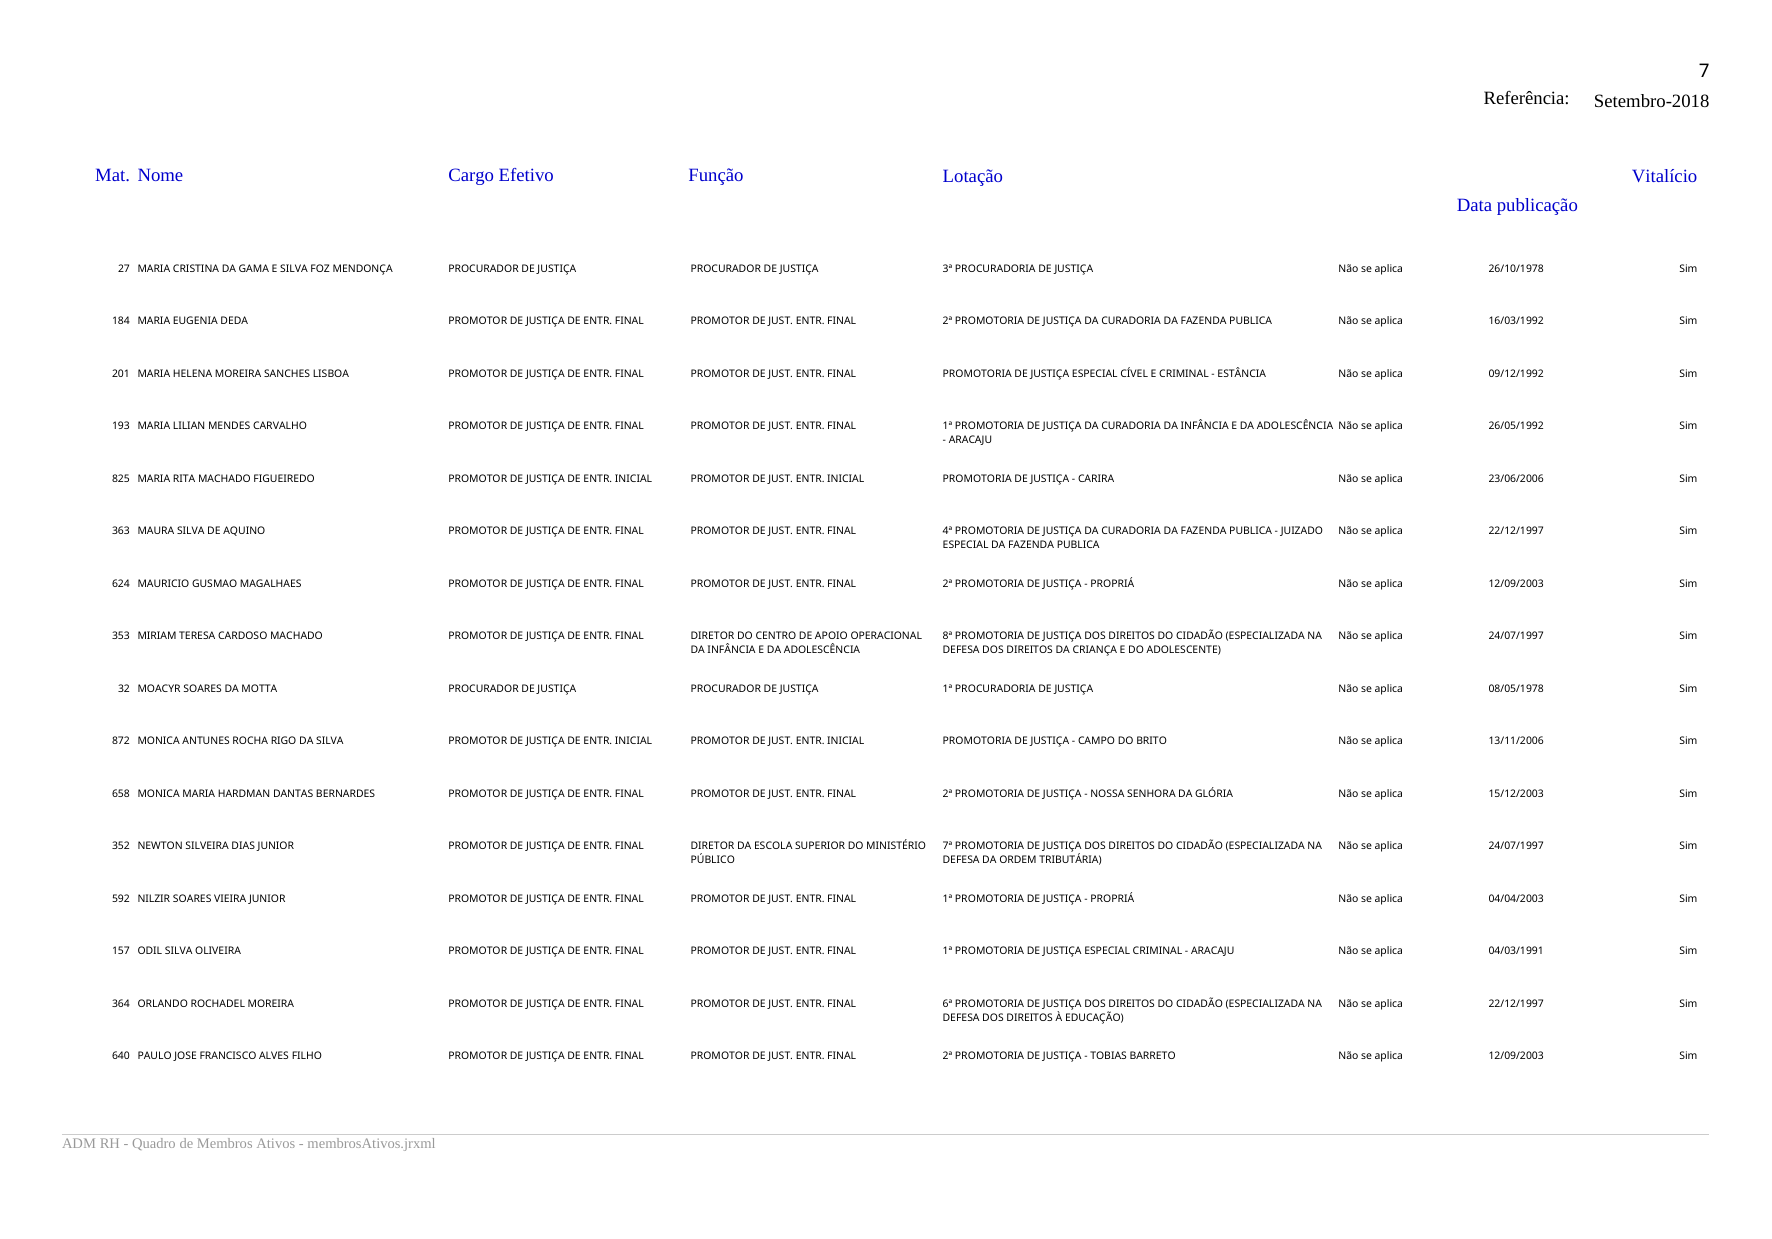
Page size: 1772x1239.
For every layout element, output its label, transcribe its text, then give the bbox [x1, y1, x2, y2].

table_cell PROMOTOR DE JUST. ENTR. FINAL [690, 523, 936, 568]
table_cell PROMOTOR DE JUST. ENTR. FINAL [690, 313, 936, 358]
table_cell [936, 418, 942, 447]
table_cell 26/10/1978 [1451, 261, 1581, 306]
table_cell [442, 657, 448, 673]
table_cell 08/05/1978 [1451, 681, 1581, 726]
table_cell [1333, 576, 1338, 604]
table_cell [1581, 604, 1586, 621]
table_cell Sim [1586, 576, 1697, 621]
table_cell 2ª PROMOTORIA DE JUSTIÇA DA CURADORIA DA FAZENDA PUBLICA [943, 313, 1333, 358]
table_cell Não se aplica [1338, 471, 1451, 516]
table_cell [1697, 1024, 1771, 1041]
table_cell [0, 195, 68, 244]
table_cell ODIL SILVA OLIVEIRA [137, 943, 442, 988]
table_cell Sim [1586, 313, 1697, 358]
table_cell [1333, 996, 1338, 1024]
table_cell [442, 313, 448, 342]
table_cell [936, 604, 942, 621]
table_cell [1581, 1077, 1586, 1093]
table_cell 1ª PROMOTORIA DE JUSTIÇA DA CURADORIA DA INFÂNCIA E DA ADOLESCÊNCIA - ARACAJU [943, 418, 1333, 463]
table_cell [1697, 604, 1771, 621]
table_cell [0, 358, 1771, 366]
table_cell 184 [68, 313, 130, 342]
table_cell Nome [137, 164, 202, 244]
table_cell Não se aplica [1338, 366, 1451, 411]
table_cell [0, 576, 68, 604]
table_cell [936, 814, 942, 831]
table_cell [1581, 814, 1586, 831]
table_cell [1709, 57, 1771, 84]
table_cell [0, 814, 137, 831]
table_cell [442, 867, 448, 883]
table_cell [1697, 838, 1771, 867]
table_cell [0, 1093, 1771, 1134]
table_cell [0, 516, 1771, 523]
table_cell [0, 628, 68, 657]
table_cell [130, 891, 137, 919]
table_cell [442, 628, 448, 657]
table_cell [1581, 628, 1586, 657]
table_cell 22/12/1997 [1451, 996, 1581, 1041]
table_cell MAURA SILVA DE AQUINO [137, 523, 442, 568]
table_cell [0, 463, 1771, 471]
table_cell 353 [68, 628, 130, 657]
table_cell [1333, 394, 1338, 411]
table_cell 16/03/1992 [1451, 313, 1581, 358]
table_cell [1333, 943, 1338, 972]
table_cell [0, 1048, 68, 1077]
table_cell [442, 366, 448, 394]
table_cell [682, 471, 690, 499]
table_cell 15/12/2003 [1451, 786, 1581, 831]
table_cell Não se aplica [1338, 313, 1451, 358]
table_cell [682, 943, 690, 972]
table_cell [0, 1041, 1771, 1048]
table_cell [202, 165, 448, 193]
table_cell [0, 838, 68, 867]
table_cell [1697, 891, 1771, 919]
table_cell [130, 1048, 137, 1077]
table_cell [1697, 447, 1771, 463]
table_cell [1581, 576, 1586, 604]
table_cell [936, 919, 942, 936]
table_cell Referência: [1483, 87, 1581, 118]
table_cell Sim [1586, 523, 1697, 568]
table_cell [0, 831, 1771, 838]
table_cell [1333, 867, 1338, 883]
table_cell MARIA EUGENIA DEDA [137, 313, 442, 358]
table_cell 2ª PROMOTORIA DE JUSTIÇA - PROPRIÁ [943, 576, 1333, 621]
table_cell Não se aplica [1338, 838, 1451, 883]
table_cell [442, 762, 448, 778]
table_cell [442, 919, 448, 936]
table_cell Lotação [943, 165, 1041, 244]
table_cell [0, 313, 68, 342]
table_cell [442, 418, 448, 447]
table_cell [130, 996, 137, 1024]
table_cell 8ª PROMOTORIA DE JUSTIÇA DOS DIREITOS DO CIDADÃO (ESPECIALIZADA NA DEFESA DOS DIREITOS DA CRIANÇA E DO ADOLESCENTE) [943, 628, 1333, 673]
table_cell [1697, 313, 1771, 342]
table_cell 24/07/1997 [1451, 838, 1581, 883]
table_cell [682, 499, 690, 516]
table_cell Vitalício [1619, 165, 1697, 244]
table_cell Não se aplica [1338, 681, 1451, 726]
table_cell [682, 838, 690, 867]
table_cell 3ª PROCURADORIA DE JUSTIÇA [943, 261, 1333, 306]
table_cell [130, 261, 137, 289]
table_cell Data publicação [1454, 194, 1581, 244]
table_cell [130, 838, 137, 867]
table_cell 640 [68, 1048, 130, 1077]
table_cell 157 [68, 943, 130, 972]
table_cell [682, 261, 690, 289]
table_cell 7ª PROMOTORIA DE JUSTIÇA DOS DIREITOS DO CIDADÃO (ESPECIALIZADA NA DEFESA DA ORDEM TRIBUTÁRIA) [943, 838, 1333, 883]
table_cell [0, 418, 68, 447]
table_cell PROMOTOR DE JUST. ENTR. FINAL [690, 786, 936, 831]
table_cell [0, 568, 1771, 576]
table_cell [442, 733, 448, 762]
table_cell [442, 996, 448, 1024]
table_cell [1697, 814, 1771, 831]
table_cell [682, 552, 690, 568]
table_cell [1333, 499, 1338, 516]
table_cell [682, 342, 690, 358]
table_cell [1333, 1048, 1338, 1077]
table_cell Sim [1586, 261, 1697, 306]
table_cell [1333, 1077, 1338, 1093]
table_cell [0, 523, 68, 552]
table_cell [442, 576, 448, 604]
table_cell [1697, 576, 1771, 604]
table_cell [1697, 418, 1771, 447]
table_cell [1697, 394, 1771, 411]
table_cell Sim [1586, 628, 1697, 673]
table_cell [130, 628, 137, 657]
table_cell [1581, 762, 1586, 778]
table_cell [1697, 733, 1771, 762]
table_cell [682, 523, 690, 552]
table_cell 825 [68, 471, 130, 499]
table_cell PROMOTOR DE JUSTIÇA DE ENTR. FINAL [448, 838, 682, 883]
table_cell [1333, 289, 1338, 306]
table_cell 624 [68, 576, 130, 604]
table_cell [0, 988, 1771, 996]
table_cell [936, 762, 942, 778]
table_cell MARIA RITA MACHADO FIGUEIREDO [137, 471, 442, 516]
table_cell [0, 244, 1771, 253]
table_cell PROCURADOR DE JUSTIÇA [690, 681, 936, 726]
table_cell PROMOTORIA DE JUSTIÇA - CARIRA [943, 471, 1333, 516]
table_cell [0, 996, 68, 1024]
table_cell [936, 733, 942, 762]
table_cell [936, 366, 942, 394]
table_cell [0, 411, 1771, 418]
table_cell [936, 996, 942, 1024]
table_cell [682, 657, 690, 673]
table_cell [0, 709, 137, 726]
table_cell [1333, 313, 1338, 342]
table_cell [0, 165, 68, 193]
table_cell [682, 709, 690, 726]
table_cell [0, 121, 1771, 162]
table_cell [1697, 1048, 1771, 1077]
table_cell MARIA HELENA MOREIRA SANCHES LISBOA [137, 366, 442, 411]
table_cell [1581, 471, 1586, 499]
table_cell [1581, 838, 1586, 867]
table_cell [1333, 814, 1338, 831]
table_cell [682, 576, 690, 604]
table_cell [1697, 943, 1771, 972]
table_cell Sim [1586, 838, 1697, 883]
table_cell [442, 499, 448, 516]
table_cell [1697, 628, 1771, 657]
table_cell PROMOTOR DE JUST. ENTR. FINAL [690, 366, 936, 411]
table_cell 23/06/2006 [1451, 471, 1581, 516]
table_cell [0, 733, 68, 762]
table_cell 24/07/1997 [1451, 628, 1581, 673]
table_cell [1697, 1077, 1771, 1093]
table_cell Não se aplica [1338, 996, 1451, 1041]
table_cell [130, 366, 137, 394]
table_cell PROMOTOR DE JUST. ENTR. FINAL [690, 996, 936, 1041]
table_cell 352 [68, 838, 130, 867]
table_cell PROMOTOR DE JUST. ENTR. INICIAL [690, 471, 936, 516]
table_cell [1333, 657, 1338, 673]
table_cell 4ª PROMOTORIA DE JUSTIÇA DA CURADORIA DA FAZENDA PUBLICA - JUIZADO ESPECIAL DA FAZENDA PUBLICA [943, 523, 1333, 568]
table_cell [1697, 996, 1771, 1024]
table_cell [0, 891, 68, 919]
table_cell 13/11/2006 [1451, 733, 1581, 778]
table_cell [0, 552, 137, 568]
table_cell 2ª PROMOTORIA DE JUSTIÇA - NOSSA SENHORA DA GLÓRIA [943, 786, 1333, 831]
table_cell [1333, 418, 1338, 447]
table_cell [1581, 261, 1586, 289]
table_cell [1333, 762, 1338, 778]
table_cell [682, 681, 690, 709]
table_cell [0, 604, 137, 621]
table_cell [0, 90, 1483, 118]
table_cell [936, 891, 942, 919]
table_cell [936, 867, 942, 883]
table_cell [936, 576, 942, 604]
table_cell PROMOTOR DE JUSTIÇA DE ENTR. INICIAL [448, 471, 682, 516]
table_cell [1581, 1024, 1586, 1041]
table_cell [936, 972, 942, 988]
table_cell [0, 1134, 62, 1158]
table_cell Sim [1586, 943, 1697, 988]
table_cell [442, 786, 448, 814]
table_cell [936, 1077, 942, 1093]
table_cell [442, 943, 448, 972]
table_cell MOACYR SOARES DA MOTTA [137, 681, 442, 726]
table_cell 27 [68, 261, 130, 289]
table_cell [936, 709, 942, 726]
table_cell PROCURADOR DE JUSTIÇA [448, 261, 682, 306]
table_cell [130, 418, 137, 447]
table_cell [130, 523, 137, 552]
table_cell [442, 838, 448, 867]
table_cell [1581, 418, 1586, 447]
table_cell [442, 523, 448, 552]
table_cell 12/09/2003 [1451, 1048, 1581, 1093]
table_cell [130, 471, 137, 499]
table_cell [936, 313, 942, 342]
table_cell PROMOTOR DE JUSTIÇA DE ENTR. FINAL [448, 891, 682, 936]
table_cell MAURICIO GUSMAO MAGALHAES [137, 576, 442, 621]
table_cell [1581, 972, 1586, 988]
table_cell ADM RH - Quadro de Membros Ativos - membrosAtivos.jrxml [62, 1135, 1709, 1158]
table_cell [682, 762, 690, 778]
table_cell [1333, 471, 1338, 499]
table_cell [682, 313, 690, 342]
table_cell [1581, 681, 1586, 709]
table_cell [1697, 289, 1771, 306]
table_cell 6ª PROMOTORIA DE JUSTIÇA DOS DIREITOS DO CIDADÃO (ESPECIALIZADA NA DEFESA DOS DIREITOS À EDUCAÇÃO) [943, 996, 1333, 1041]
table_cell Sim [1586, 1048, 1697, 1093]
table_cell [1697, 523, 1771, 552]
table_cell [442, 471, 448, 499]
table_cell [0, 726, 1771, 733]
table_cell PROMOTOR DE JUST. ENTR. FINAL [690, 418, 936, 463]
table_cell [1581, 342, 1586, 358]
table_cell NEWTON SILVEIRA DIAS JUNIOR [137, 838, 442, 883]
table_cell [1697, 919, 1771, 936]
table_cell [936, 342, 942, 358]
table_cell [682, 996, 690, 1024]
table_cell PROMOTOR DE JUSTIÇA DE ENTR. FINAL [448, 418, 682, 463]
table_cell 592 [68, 891, 130, 919]
table_cell [0, 447, 137, 463]
table_cell [1333, 838, 1338, 867]
table_cell 04/03/1991 [1451, 943, 1581, 988]
table_cell [1697, 972, 1771, 988]
table_cell 04/04/2003 [1451, 891, 1581, 936]
table_cell [1333, 552, 1338, 568]
table_cell [936, 1048, 942, 1077]
table_cell Não se aplica [1338, 576, 1451, 621]
table_header [0, 0, 1771, 57]
table_cell [1581, 499, 1586, 516]
table_cell 872 [68, 733, 130, 762]
table_cell [442, 1048, 448, 1077]
table_cell [682, 891, 690, 919]
table_cell [0, 867, 137, 883]
table_cell [682, 786, 690, 814]
table_cell [682, 447, 690, 463]
table_cell [682, 165, 688, 193]
table_cell [1333, 342, 1338, 358]
table_cell [1581, 891, 1586, 919]
table_cell 1ª PROMOTORIA DE JUSTIÇA ESPECIAL CRIMINAL - ARACAJU [943, 943, 1333, 988]
table_cell [1697, 762, 1771, 778]
table_cell [0, 394, 137, 411]
table_cell 32 [68, 681, 130, 709]
table_cell Não se aplica [1338, 628, 1451, 673]
table_cell Sim [1586, 471, 1697, 516]
table_cell [766, 165, 942, 193]
table_cell 193 [68, 418, 130, 447]
table_cell [1333, 604, 1338, 621]
table_cell [1697, 499, 1771, 516]
table_cell [682, 733, 690, 762]
table_cell [1333, 919, 1338, 936]
table_cell [0, 621, 1771, 628]
table_cell [1333, 261, 1338, 289]
table_cell [130, 195, 137, 244]
table_cell [1581, 394, 1586, 411]
table_cell PROMOTOR DE JUSTIÇA DE ENTR. FINAL [448, 366, 682, 411]
table_cell [1581, 289, 1586, 306]
table_cell [936, 943, 942, 972]
table_cell [682, 394, 690, 411]
table_cell PROMOTOR DE JUSTIÇA DE ENTR. FINAL [448, 786, 682, 831]
table_cell [1333, 447, 1338, 463]
table_cell [0, 673, 1771, 681]
table_cell [0, 261, 68, 289]
table_cell [1581, 1048, 1586, 1077]
table_cell [0, 342, 137, 358]
table_cell Sim [1586, 418, 1697, 463]
table_cell [1581, 366, 1586, 394]
table_cell [1041, 195, 1454, 244]
table_cell [936, 552, 942, 568]
table_cell 364 [68, 996, 130, 1024]
table_cell NILZIR SOARES VIEIRA JUNIOR [137, 891, 442, 936]
table_cell 201 [68, 366, 130, 394]
table_cell PROMOTOR DE JUSTIÇA DE ENTR. FINAL [448, 628, 682, 673]
table_cell [1697, 261, 1771, 289]
table_cell PROMOTOR DE JUSTIÇA DE ENTR. FINAL [448, 523, 682, 568]
table_cell 7 [1556, 57, 1709, 84]
table_cell [682, 1048, 690, 1077]
table_cell PROMOTOR DE JUSTIÇA DE ENTR. FINAL [448, 313, 682, 358]
table_cell [1333, 733, 1338, 762]
table_cell [936, 523, 942, 552]
table_cell [1581, 733, 1586, 762]
table_cell [682, 1024, 690, 1041]
table_cell 26/05/1992 [1451, 418, 1581, 463]
table_cell 12/09/2003 [1451, 576, 1581, 621]
table_cell [682, 289, 690, 306]
table_cell [0, 972, 137, 988]
table_cell MIRIAM TERESA CARDOSO MACHADO [137, 628, 442, 673]
table_cell [1581, 313, 1586, 342]
table_cell [442, 1024, 448, 1041]
table_cell [442, 289, 448, 306]
table_cell [1697, 471, 1771, 499]
table_cell [1333, 972, 1338, 988]
table_cell [442, 814, 448, 831]
table_cell [0, 1024, 137, 1041]
table_cell [936, 394, 942, 411]
table_cell 09/12/1992 [1451, 366, 1581, 411]
table_cell [0, 786, 68, 814]
table_cell [130, 786, 137, 814]
table_cell [442, 709, 448, 726]
table_cell PROMOTORIA DE JUSTIÇA - CAMPO DO BRITO [943, 733, 1333, 778]
table_cell PROMOTOR DE JUST. ENTR. FINAL [690, 891, 936, 936]
table_cell [1581, 943, 1586, 972]
table_cell [442, 552, 448, 568]
table_cell [1697, 709, 1771, 726]
table_cell PROMOTOR DE JUST. ENTR. FINAL [690, 576, 936, 621]
table_cell MARIA LILIAN MENDES CARVALHO [137, 418, 442, 463]
table_cell [936, 499, 942, 516]
table_cell Não se aplica [1338, 418, 1451, 463]
table_cell MONICA ANTUNES ROCHA RIGO DA SILVA [137, 733, 442, 778]
table_cell [1581, 657, 1586, 673]
table_cell DIRETOR DO CENTRO DE APOIO OPERACIONAL DA INFÂNCIA E DA ADOLESCÊNCIA [690, 628, 936, 673]
table_cell [0, 681, 68, 709]
table_cell [130, 733, 137, 762]
table_cell [1697, 366, 1771, 394]
table_cell MONICA MARIA HARDMAN DANTAS BERNARDES [137, 786, 442, 831]
table_cell [682, 867, 690, 883]
table_cell [442, 681, 448, 709]
table_cell [1697, 681, 1771, 709]
table_cell [0, 306, 1771, 313]
table_cell Sim [1586, 681, 1697, 726]
table_cell [130, 165, 137, 193]
table_cell [442, 261, 448, 289]
table_cell [1581, 523, 1586, 552]
table_cell [0, 499, 137, 516]
table_cell Sim [1586, 733, 1697, 778]
table_cell [442, 604, 448, 621]
table_cell PAULO JOSE FRANCISCO ALVES FILHO [137, 1048, 442, 1093]
table_cell PROMOTOR DE JUSTIÇA DE ENTR. FINAL [448, 996, 682, 1041]
table_cell [1581, 709, 1586, 726]
table_cell 22/12/1997 [1451, 523, 1581, 568]
table_cell [682, 628, 690, 657]
table_cell [1333, 891, 1338, 919]
table_cell Mat. [68, 164, 130, 244]
table_cell [682, 972, 690, 988]
table_cell [0, 657, 137, 673]
table_cell [442, 1077, 448, 1093]
table_cell ORLANDO ROCHADEL MOREIRA [137, 996, 442, 1041]
table_cell [1581, 195, 1619, 244]
table_cell [682, 418, 690, 447]
table_cell [202, 195, 448, 244]
table_cell [0, 883, 1771, 891]
table_cell [0, 57, 1556, 84]
table_cell [1581, 867, 1586, 883]
table_cell [682, 604, 690, 621]
table_cell [0, 919, 137, 936]
table_cell 658 [68, 786, 130, 814]
table_cell [1333, 1024, 1338, 1041]
table_cell [442, 394, 448, 411]
table_cell 1ª PROCURADORIA DE JUSTIÇA [943, 681, 1333, 726]
table_cell [766, 195, 942, 244]
table_cell Não se aplica [1338, 891, 1451, 936]
table_cell [1697, 657, 1771, 673]
table_cell [1333, 786, 1338, 814]
table_cell PROMOTORIA DE JUSTIÇA ESPECIAL CÍVEL E CRIMINAL - ESTÂNCIA [943, 366, 1333, 411]
table_cell [0, 778, 1771, 786]
table_cell DIRETOR DA ESCOLA SUPERIOR DO MINISTÉRIO PÚBLICO [690, 838, 936, 883]
table_cell [1333, 628, 1338, 657]
table_cell [442, 447, 448, 463]
table_cell Não se aplica [1338, 786, 1451, 831]
table_cell Não se aplica [1338, 1048, 1451, 1093]
table_cell [130, 313, 137, 342]
table_cell [1581, 552, 1586, 568]
table_cell [130, 943, 137, 972]
table_cell [1697, 552, 1771, 568]
table_cell [682, 195, 688, 244]
table_cell [936, 1024, 942, 1041]
table_cell Não se aplica [1338, 261, 1451, 306]
table_cell [1697, 867, 1771, 883]
table_cell [936, 471, 942, 499]
table_cell Não se aplica [1338, 943, 1451, 988]
table_cell PROMOTOR DE JUSTIÇA DE ENTR. FINAL [448, 1048, 682, 1093]
table_cell PROMOTOR DE JUST. ENTR. INICIAL [690, 733, 936, 778]
table_cell [936, 657, 942, 673]
table_cell [1333, 709, 1338, 726]
table_cell [1581, 996, 1586, 1024]
table_cell [936, 838, 942, 867]
table_cell Setembro-2018 [1583, 90, 1709, 118]
table_cell PROCURADOR DE JUSTIÇA [690, 261, 936, 306]
table_cell [1333, 366, 1338, 394]
table_cell [1581, 447, 1586, 463]
table_cell [0, 471, 68, 499]
table_cell [0, 366, 68, 394]
table_cell PROMOTOR DE JUST. ENTR. FINAL [690, 943, 936, 988]
table_cell [130, 681, 137, 709]
table_cell [1697, 786, 1771, 814]
table_cell [936, 289, 942, 306]
table_cell Sim [1586, 996, 1697, 1041]
table_cell [682, 814, 690, 831]
table_cell PROMOTOR DE JUST. ENTR. FINAL [690, 1048, 936, 1093]
table_cell Função [688, 164, 766, 244]
table_cell 363 [68, 523, 130, 552]
table_cell MARIA CRISTINA DA GAMA E SILVA FOZ MENDONÇA [137, 261, 442, 306]
table_cell Sim [1586, 786, 1697, 831]
table_cell [936, 261, 942, 289]
table_cell [130, 576, 137, 604]
table_cell [936, 786, 942, 814]
table_cell [682, 1077, 690, 1093]
table_cell [936, 628, 942, 657]
table_cell Sim [1586, 366, 1697, 411]
table_cell [0, 1077, 137, 1093]
table_cell [1041, 165, 1619, 193]
table_cell PROMOTOR DE JUSTIÇA DE ENTR. FINAL [448, 943, 682, 988]
table_cell PROMOTOR DE JUSTIÇA DE ENTR. FINAL [448, 576, 682, 621]
table_cell [1697, 165, 1771, 193]
table_cell [442, 342, 448, 358]
table_cell [0, 253, 1771, 261]
table_cell [936, 681, 942, 709]
table_cell [0, 936, 1771, 943]
table_cell [1709, 1134, 1771, 1158]
table_cell [682, 366, 690, 394]
table_cell 1ª PROMOTORIA DE JUSTIÇA - PROPRIÁ [943, 891, 1333, 936]
table_cell [936, 447, 942, 463]
table_cell Não se aplica [1338, 523, 1451, 568]
table_cell PROCURADOR DE JUSTIÇA [448, 681, 682, 726]
table_cell 2ª PROMOTORIA DE JUSTIÇA - TOBIAS BARRETO [943, 1048, 1333, 1093]
table_cell [1333, 681, 1338, 709]
table_cell Sim [1586, 891, 1697, 936]
table_cell [442, 972, 448, 988]
table_cell [1697, 342, 1771, 358]
table_cell [0, 943, 68, 972]
table_cell [1581, 919, 1586, 936]
table_cell Cargo Efetivo [448, 164, 682, 244]
table_cell [1581, 786, 1586, 814]
table_cell PROMOTOR DE JUSTIÇA DE ENTR. INICIAL [448, 733, 682, 778]
table_cell [442, 891, 448, 919]
table_cell [0, 762, 137, 778]
table_cell [1333, 523, 1338, 552]
table_cell [1709, 90, 1771, 118]
table_cell Não se aplica [1338, 733, 1451, 778]
table_cell [0, 289, 137, 306]
table_cell [682, 919, 690, 936]
table_cell [1697, 195, 1771, 244]
